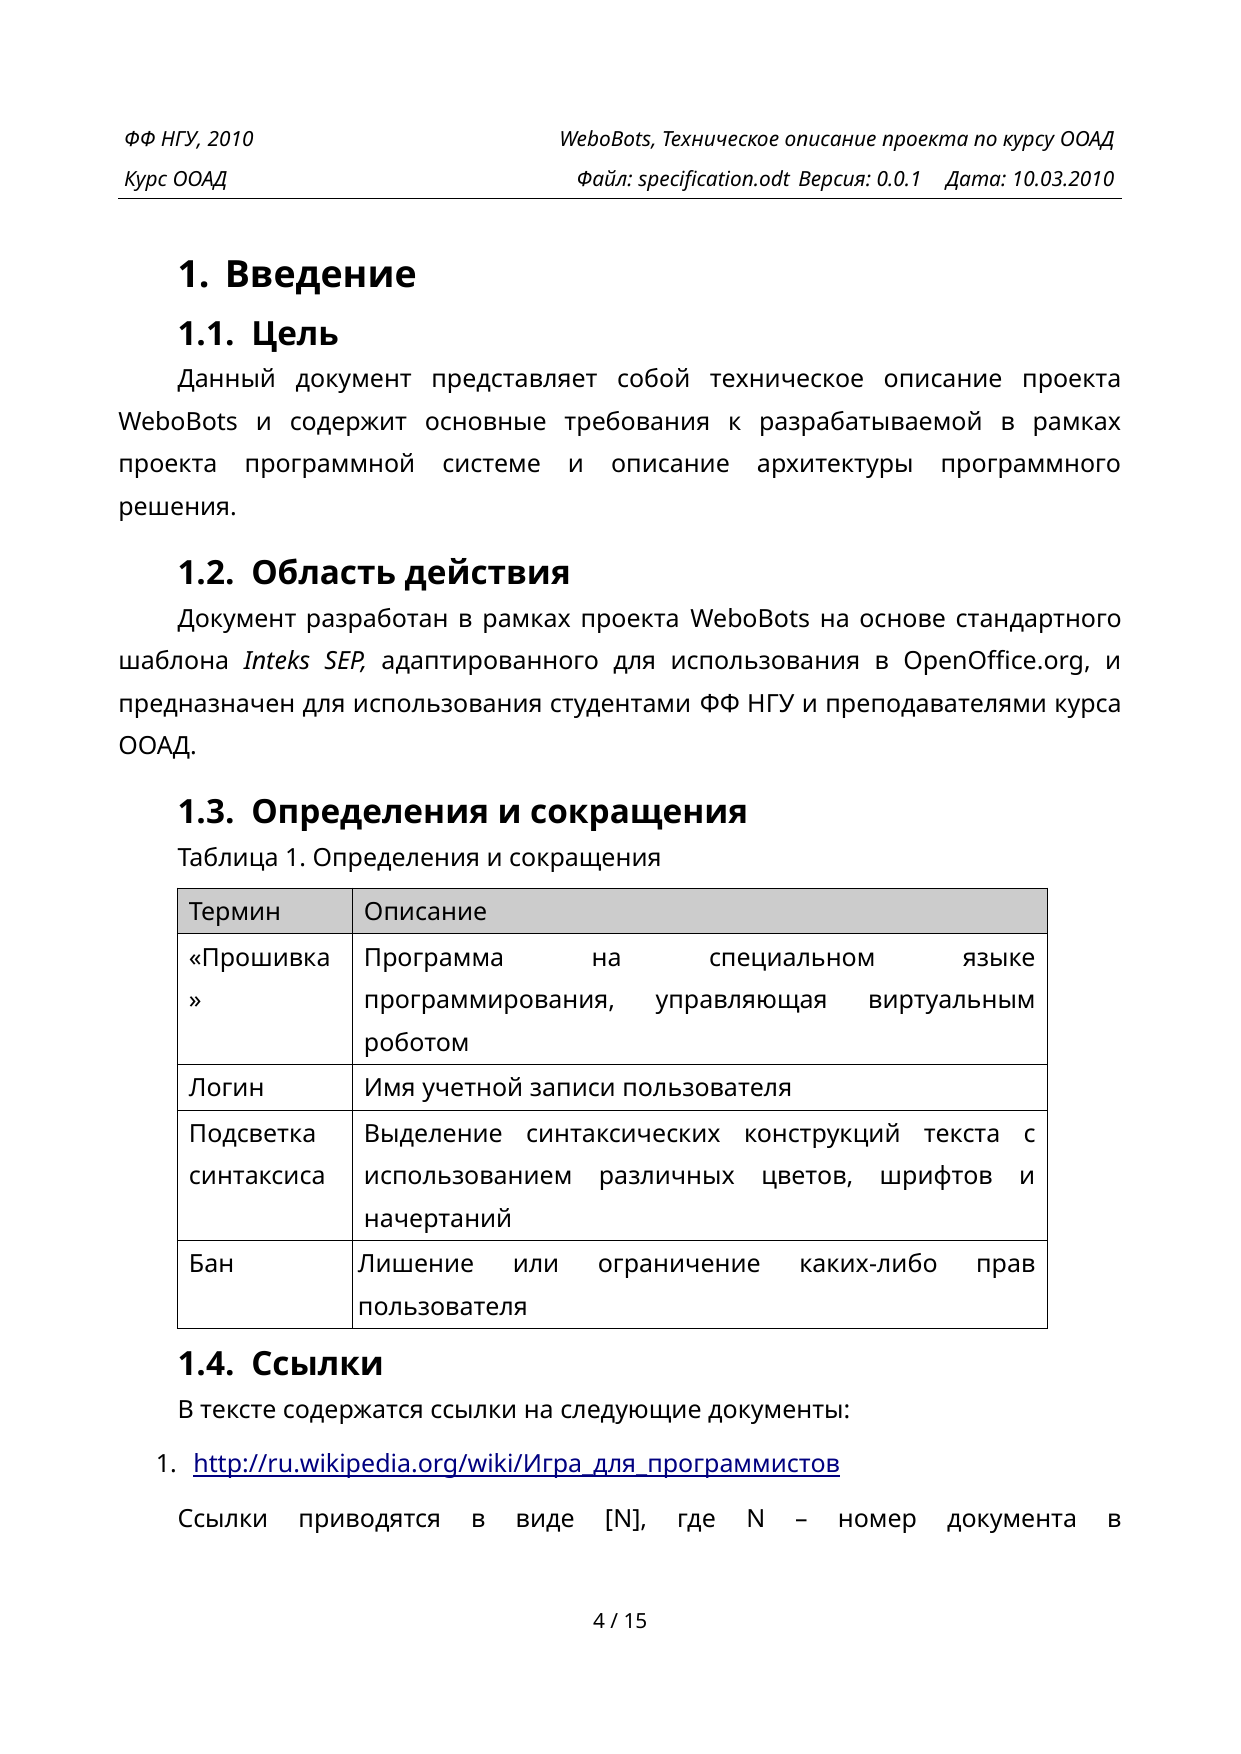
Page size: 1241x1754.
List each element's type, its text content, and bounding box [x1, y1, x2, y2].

subtitle Цель [177, 310, 1063, 355]
table_cell Имя учетной записи пользователя [353, 1065, 1047, 1109]
text Данный документ представляет собой техническое описание проекта WeboBots и содержит основные требования к разрабатываемой в рамках проекта программной системе и описание архитектуры программного решения. [118, 361, 1122, 523]
table_cell Логин [178, 1065, 352, 1109]
table_cell Подсветка синтаксиса [178, 1111, 352, 1240]
table_cell Лишение или ограничение каких-либо прав пользователя [353, 1241, 1047, 1328]
text В тексте содержатся ссылки на следующие документы: [118, 1392, 1122, 1426]
text Таблица 1. Определения и сокращения [118, 839, 1122, 873]
table_cell Бан [178, 1241, 352, 1328]
table_cell Программа на специальном языке программирования, управляющая виртуальным роботом [353, 934, 1047, 1064]
table_cell Выделение синтаксических конструкций текста с использованием различных цветов, шрифтов и начертаний [353, 1111, 1047, 1240]
table_header Описание [353, 889, 1047, 933]
subtitle Ссылки [177, 1340, 1063, 1386]
subtitle Введение [177, 247, 1063, 298]
text Ссылки приводятся в виде [N], где N – номер документа в [118, 1500, 1122, 1534]
table_header Термин [178, 889, 352, 933]
list http://ru.wikipedia.org/wiki/Игра_для_программистов [156, 1446, 1122, 1480]
subtitle Область действия [177, 549, 1063, 594]
text Документ разработан в рамках проекта WeboBots на основе стандартного шаблона Inteks SEP, адаптированного для использования в OpenOffice.org, и предназначен для использования студентами ФФ НГУ и преподавателями курса ООАД. [118, 600, 1122, 762]
table_cell «Прошивка» [178, 934, 352, 1064]
subtitle Определения и сокращения [177, 788, 1063, 833]
